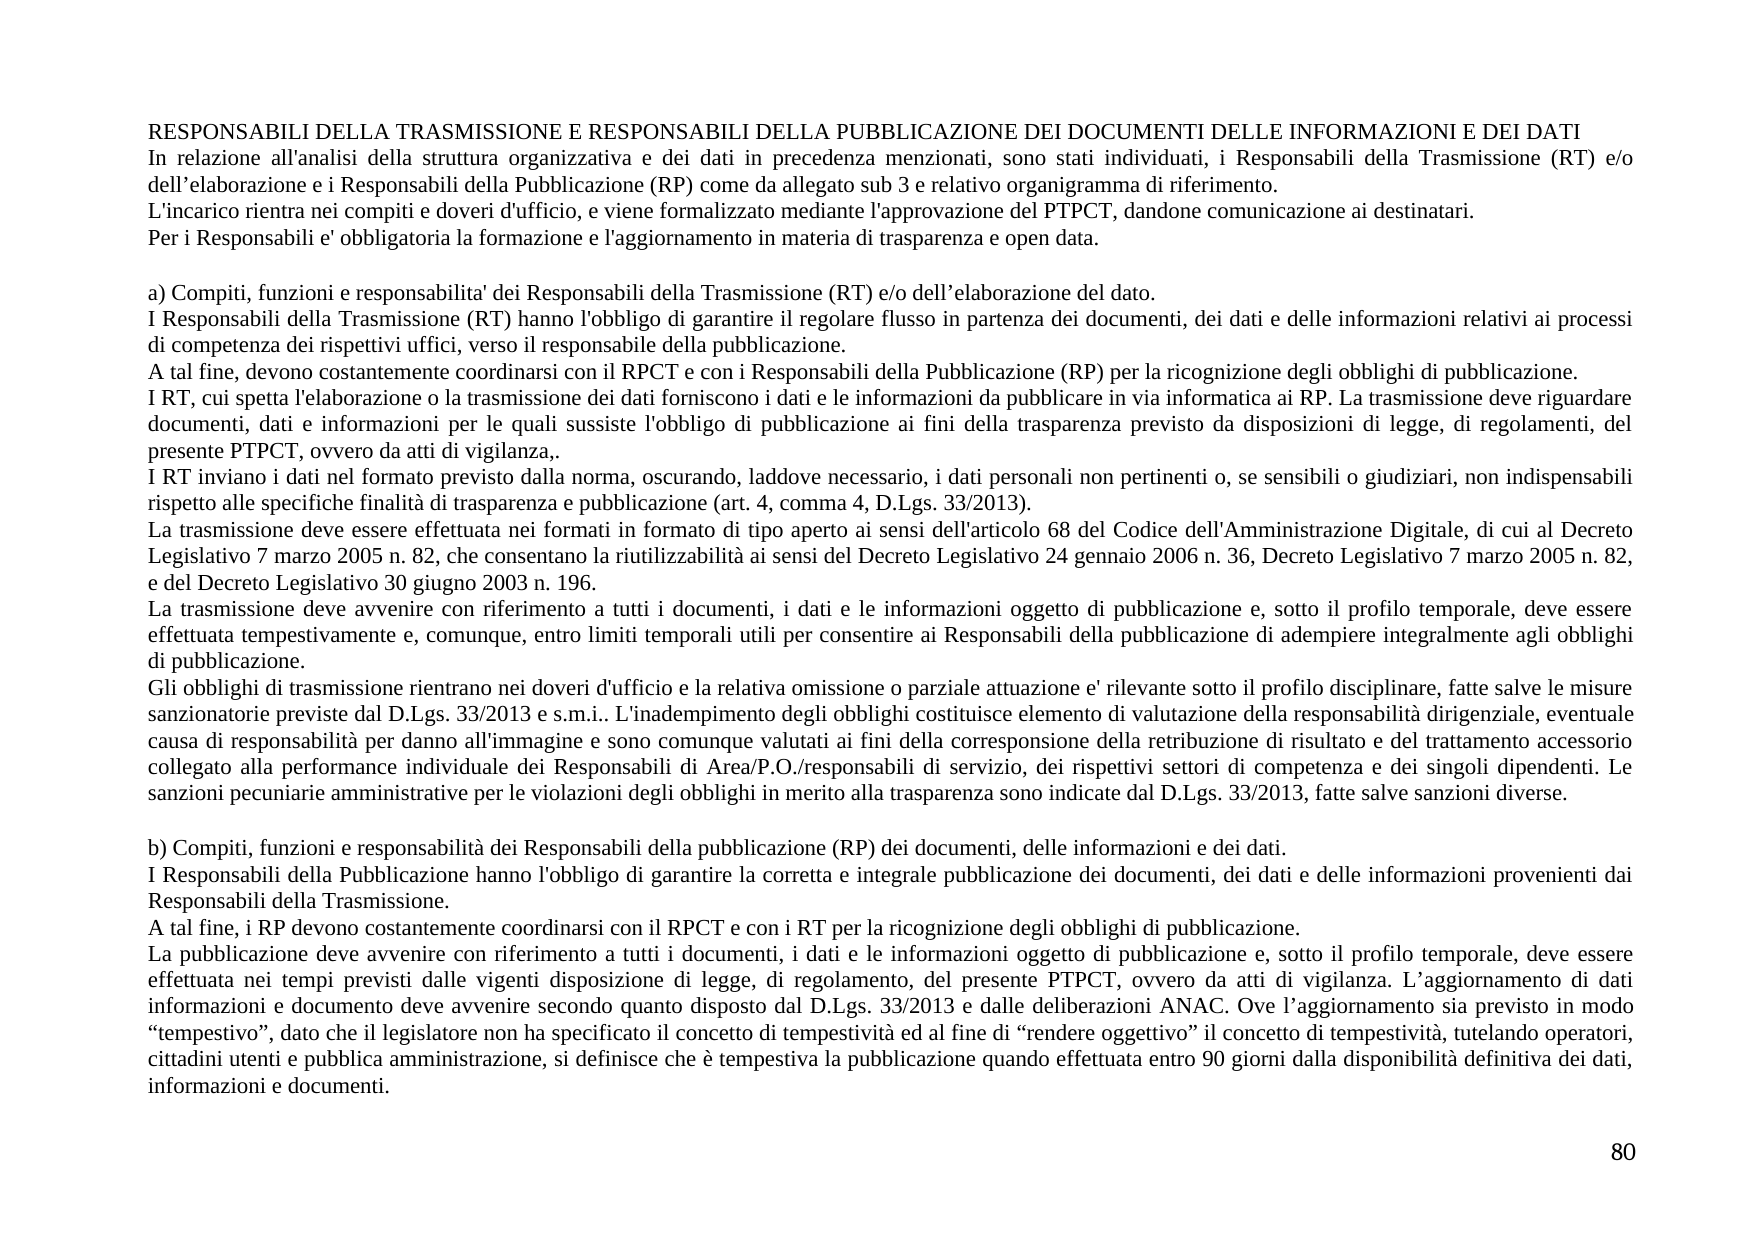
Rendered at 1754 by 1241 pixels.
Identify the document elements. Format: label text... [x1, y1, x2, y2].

text Gli obblighi di trasmissione rientrano nei doveri d'ufficio e la relativa omissione o parziale attuazione e' rilevante sotto il profilo disciplinare, fatte salve le misure sanzionatorie previste dal D.Lgs. 33/2013 e s.m.i.. L'inadempimento degli obblighi costituisce elemento di valutazione della responsabilità dirigenziale, eventuale causa di responsabilità per danno all'immagine e sono comunque valutati ai fini della corresponsione della retribuzione di risultato e del trattamento accessorio collegato alla performance individuale dei Responsabili di Area/P.O./responsabili di servizio, dei rispettivi settori di competenza e dei singoli dipendenti. Le sanzioni pecuniarie amministrative per le violazioni degli obblighi in merito alla trasparenza sono indicate dal D.Lgs. 33/2013, fatte salve sanzioni diverse. [148, 674, 1636, 806]
text b) Compiti, funzioni e responsabilità dei Responsabili della pubblicazione (RP) dei documenti, delle informazioni e dei dati. [148, 834, 1636, 861]
text I RT inviano i dati nel formato previsto dalla norma, oscurando, laddove necessario, i dati personali non pertinenti o, se sensibili o giudiziari, non indispensabili rispetto alle specifiche finalità di trasparenza e pubblicazione (art. 4, comma 4, D.Lgs. 33/2013). [148, 463, 1636, 516]
text La trasmissione deve avvenire con riferimento a tutti i documenti, i dati e le informazioni oggetto di pubblicazione e, sotto il profilo temporale, deve essere effettuata tempestivamente e, comunque, entro limiti temporali utili per consentire ai Responsabili della pubblicazione di adempiere integralmente agli obblighi di pubblicazione. [148, 595, 1636, 674]
text a) Compiti, funzioni e responsabilita' dei Responsabili della Trasmissione (RT) e/o dell’elaborazione del dato. [148, 279, 1636, 305]
text Per i Responsabili e' obbligatoria la formazione e l'aggiornamento in materia di trasparenza e open data. [148, 223, 1636, 250]
text La pubblicazione deve avvenire con riferimento a tutti i documenti, i dati e le informazioni oggetto di pubblicazione e, sotto il profilo temporale, deve essere effettuata nei tempi previsti dalle vigenti disposizione di legge, di regolamento, del presente PTPCT, ovvero da atti di vigilanza. L’aggiornamento di dati informazioni e documento deve avvenire secondo quanto disposto dal D.Lgs. 33/2013 e dalle deliberazioni ANAC. Ove l’aggiornamento sia previsto in modo “tempestivo”, dato che il legislatore non ha specificato il concetto di tempestività ed al fine di “rendere oggettivo” il concetto di tempestività, tutelando operatori, cittadini utenti e pubblica amministrazione, si definisce che è tempestiva la pubblicazione quando effettuata entro 90 giorni dalla disponibilità definitiva dei dati, informazioni e documenti. [148, 940, 1636, 1098]
text RESPONSABILI DELLA TRASMISSIONE E RESPONSABILI DELLA PUBBLICAZIONE DEI DOCUMENTI DELLE INFORMAZIONI E DEI DATI [148, 118, 1636, 144]
text I RT, cui spetta l'elaborazione o la trasmissione dei dati forniscono i dati e le informazioni da pubblicare in via informatica ai RP. La trasmissione deve riguardare documenti, dati e informazioni per le quali sussiste l'obbligo di pubblicazione ai fini della trasparenza previsto da disposizioni di legge, di regolamenti, del presente PTPCT, ovvero da atti di vigilanza,. [148, 384, 1636, 463]
text A tal fine, i RP devono costantemente coordinarsi con il RPCT e con i RT per la ricognizione degli obblighi di pubblicazione. [148, 913, 1636, 940]
text La trasmissione deve essere effettuata nei formati in formato di tipo aperto ai sensi dell'articolo 68 del Codice dell'Amministrazione Digitale, di cui al Decreto Legislativo 7 marzo 2005 n. 82, che consentano la riutilizzabilità ai sensi del Decreto Legislativo 24 gennaio 2006 n. 36, Decreto Legislativo 7 marzo 2005 n. 82, e del Decreto Legislativo 30 giugno 2003 n. 196. [148, 516, 1636, 595]
text L'incarico rientra nei compiti e doveri d'ufficio, e viene formalizzato mediante l'approvazione del PTPCT, dandone comunicazione ai destinatari. [148, 197, 1636, 223]
text A tal fine, devono costantemente coordinarsi con il RPCT e con i Responsabili della Pubblicazione (RP) per la ricognizione degli obblighi di pubblicazione. [148, 358, 1636, 384]
text In relazione all'analisi della struttura organizzativa e dei dati in precedenza menzionati, sono stati individuati, i Responsabili della Trasmissione (RT) e/o dell’elaborazione e i Responsabili della Pubblicazione (RP) come da allegato sub 3 e relativo organigramma di riferimento. [148, 144, 1636, 197]
text I Responsabili della Pubblicazione hanno l'obbligo di garantire la corretta e integrale pubblicazione dei documenti, dei dati e delle informazioni provenienti dai Responsabili della Trasmissione. [148, 861, 1636, 913]
text I Responsabili della Trasmissione (RT) hanno l'obbligo di garantire il regolare flusso in partenza dei documenti, dei dati e delle informazioni relativi ai processi di competenza dei rispettivi uffici, verso il responsabile della pubblicazione. [148, 305, 1636, 358]
